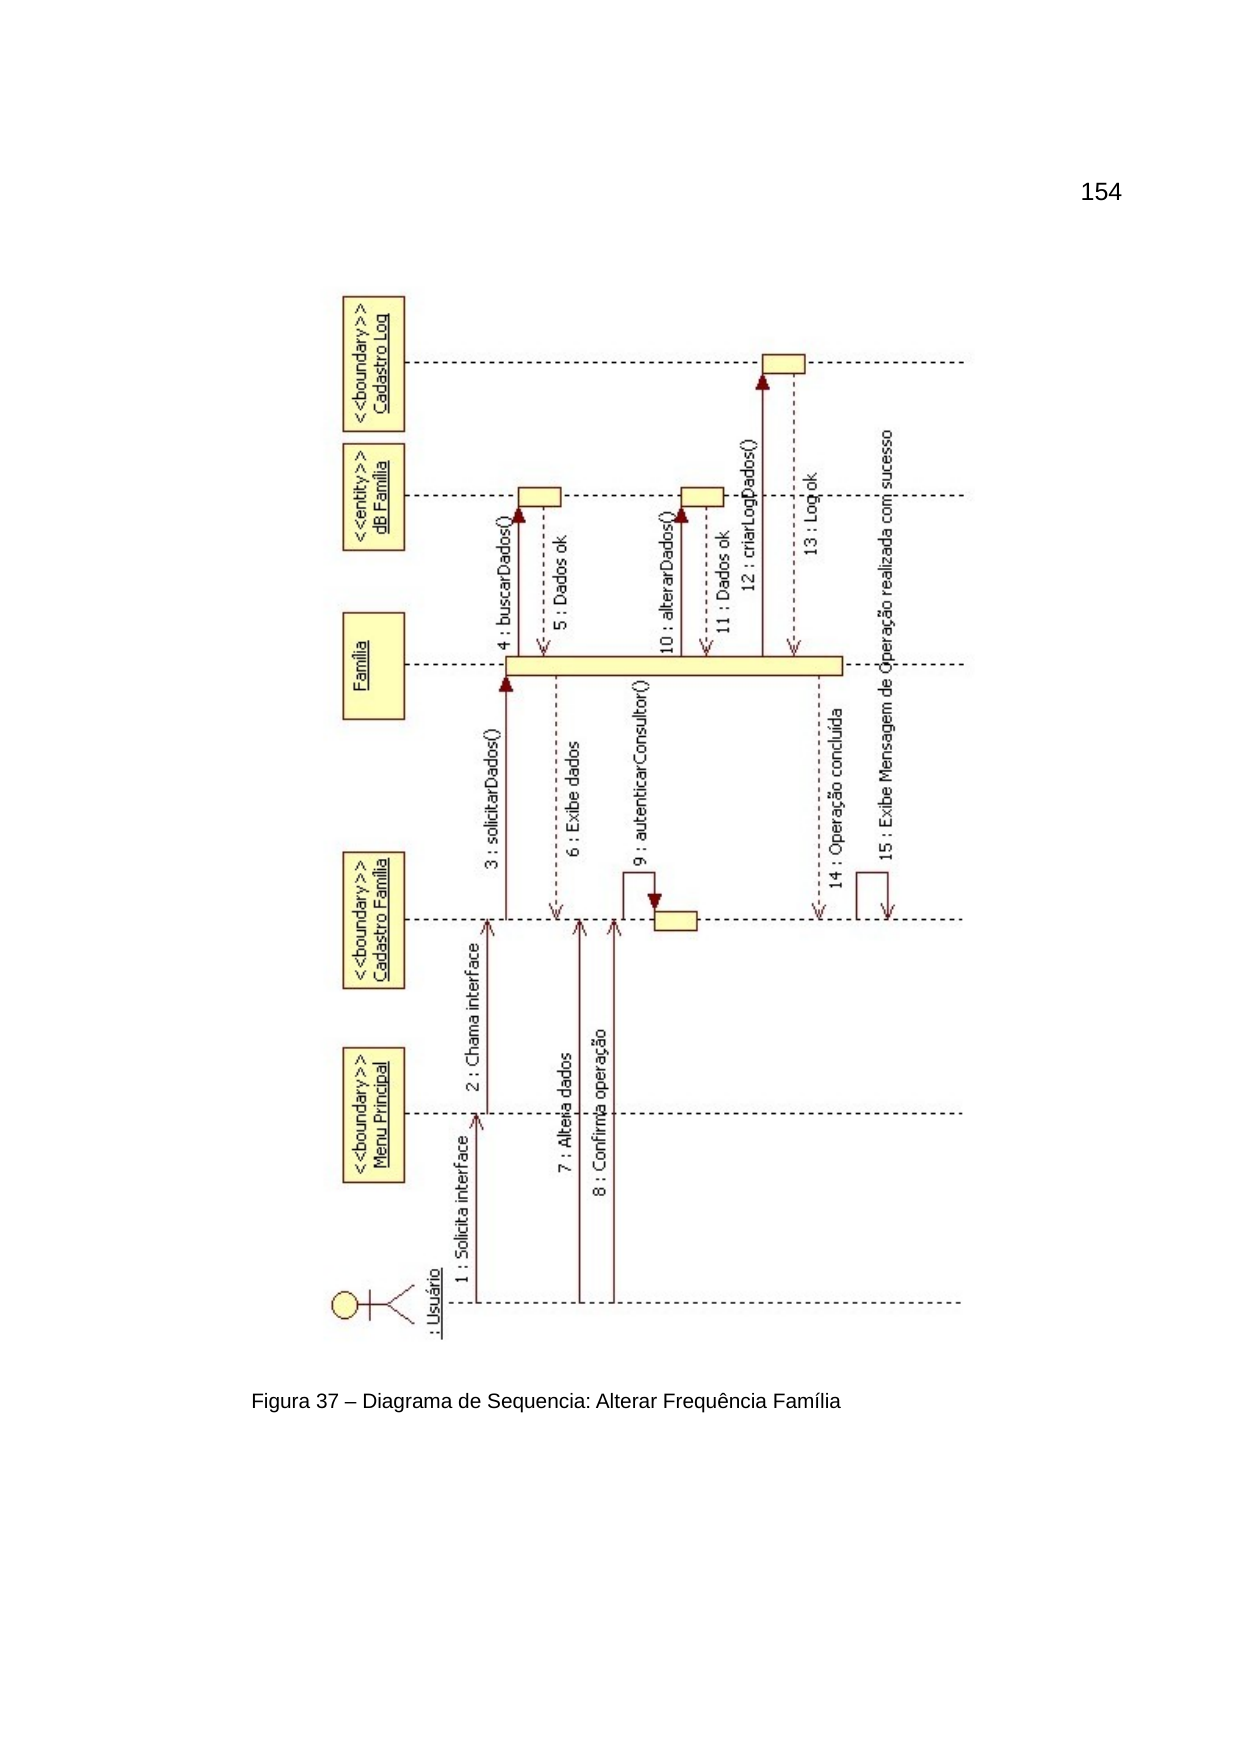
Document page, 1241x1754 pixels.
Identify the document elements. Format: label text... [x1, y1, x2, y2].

text Figura 37 – Diagrama de Sequencia: Alterar Frequência Família [177, 1390, 1122, 1413]
picture [299, 265, 1000, 1390]
